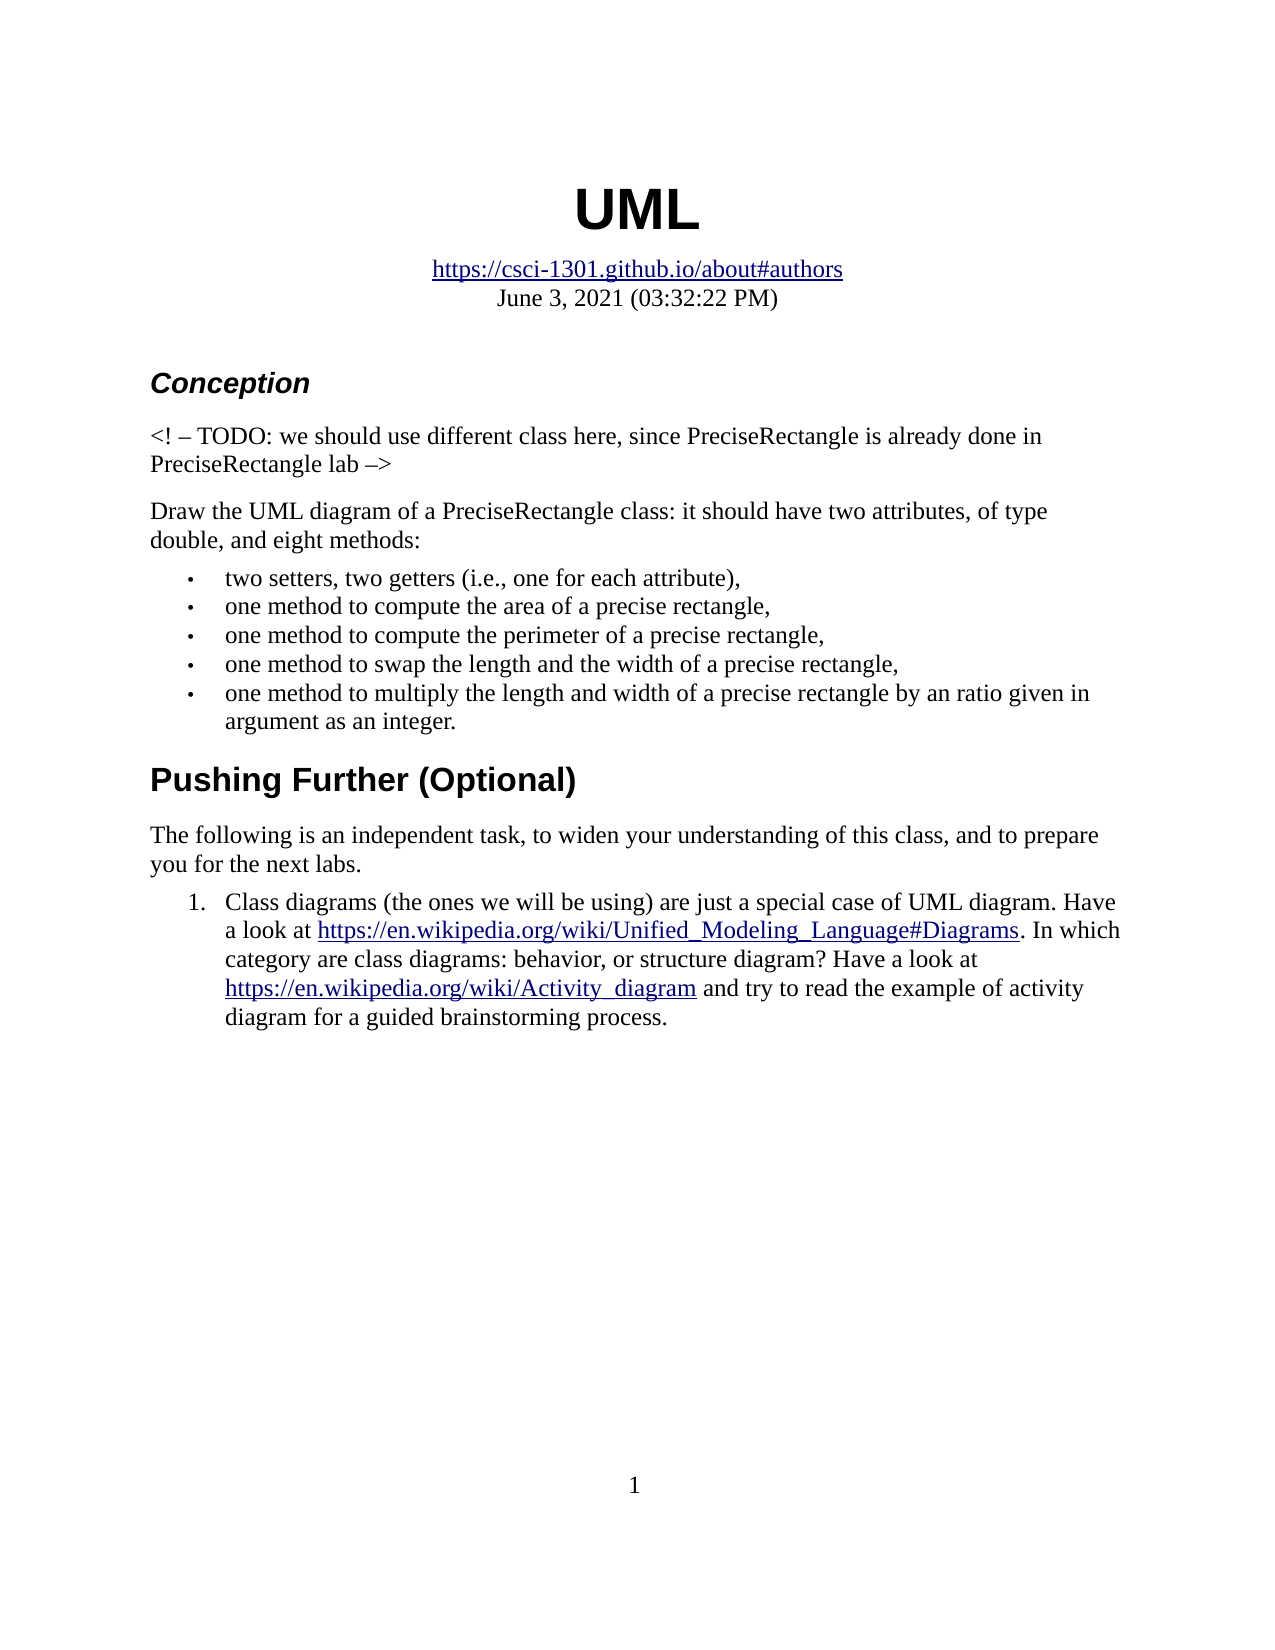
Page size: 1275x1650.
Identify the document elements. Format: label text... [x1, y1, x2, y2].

text Draw the UML diagram of a PreciseRectangle class: it should have two attributes, of type double, and eight methods: [150, 496, 1125, 554]
list two setters, two getters (i.e., one for each attribute), [187, 563, 1125, 591]
list one method to compute the area of a precise rectangle, [187, 591, 1125, 620]
subtitle Pushing Further (Optional) [150, 760, 1125, 799]
text June 3, 2021 (03:32:22 PM) [150, 283, 1125, 312]
list Class diagrams (the ones we will be using) are just a special case of UML diagram. Have a look at https://en.wikipedia.org/wiki/Unified_Modeling_Language#Diagrams. In which category are class diagrams: behavior, or structure diagram? Have a look at https://en.wikipedia.org/wiki/Activity_diagram and try to read the example of activity diagram for a guided brainstorming process. [187, 887, 1125, 1031]
text <! – TODO: we should use different class here, since PreciseRectangle is already done in PreciseRectangle lab –> [150, 421, 1125, 478]
text The following is an independent task, to widen your understanding of this class, and to prepare you for the next labs. [150, 820, 1125, 878]
title UML [150, 175, 1125, 242]
list one method to multiply the length and width of a precise rectangle by an ratio given in argument as an integer. [187, 678, 1125, 735]
subtitle Conception [150, 366, 1125, 399]
list one method to swap the length and the width of a precise rectangle, [187, 649, 1125, 678]
list one method to compute the perimeter of a precise rectangle, [187, 620, 1125, 649]
text https://csci-1301.github.io/about#authors [150, 254, 1125, 283]
